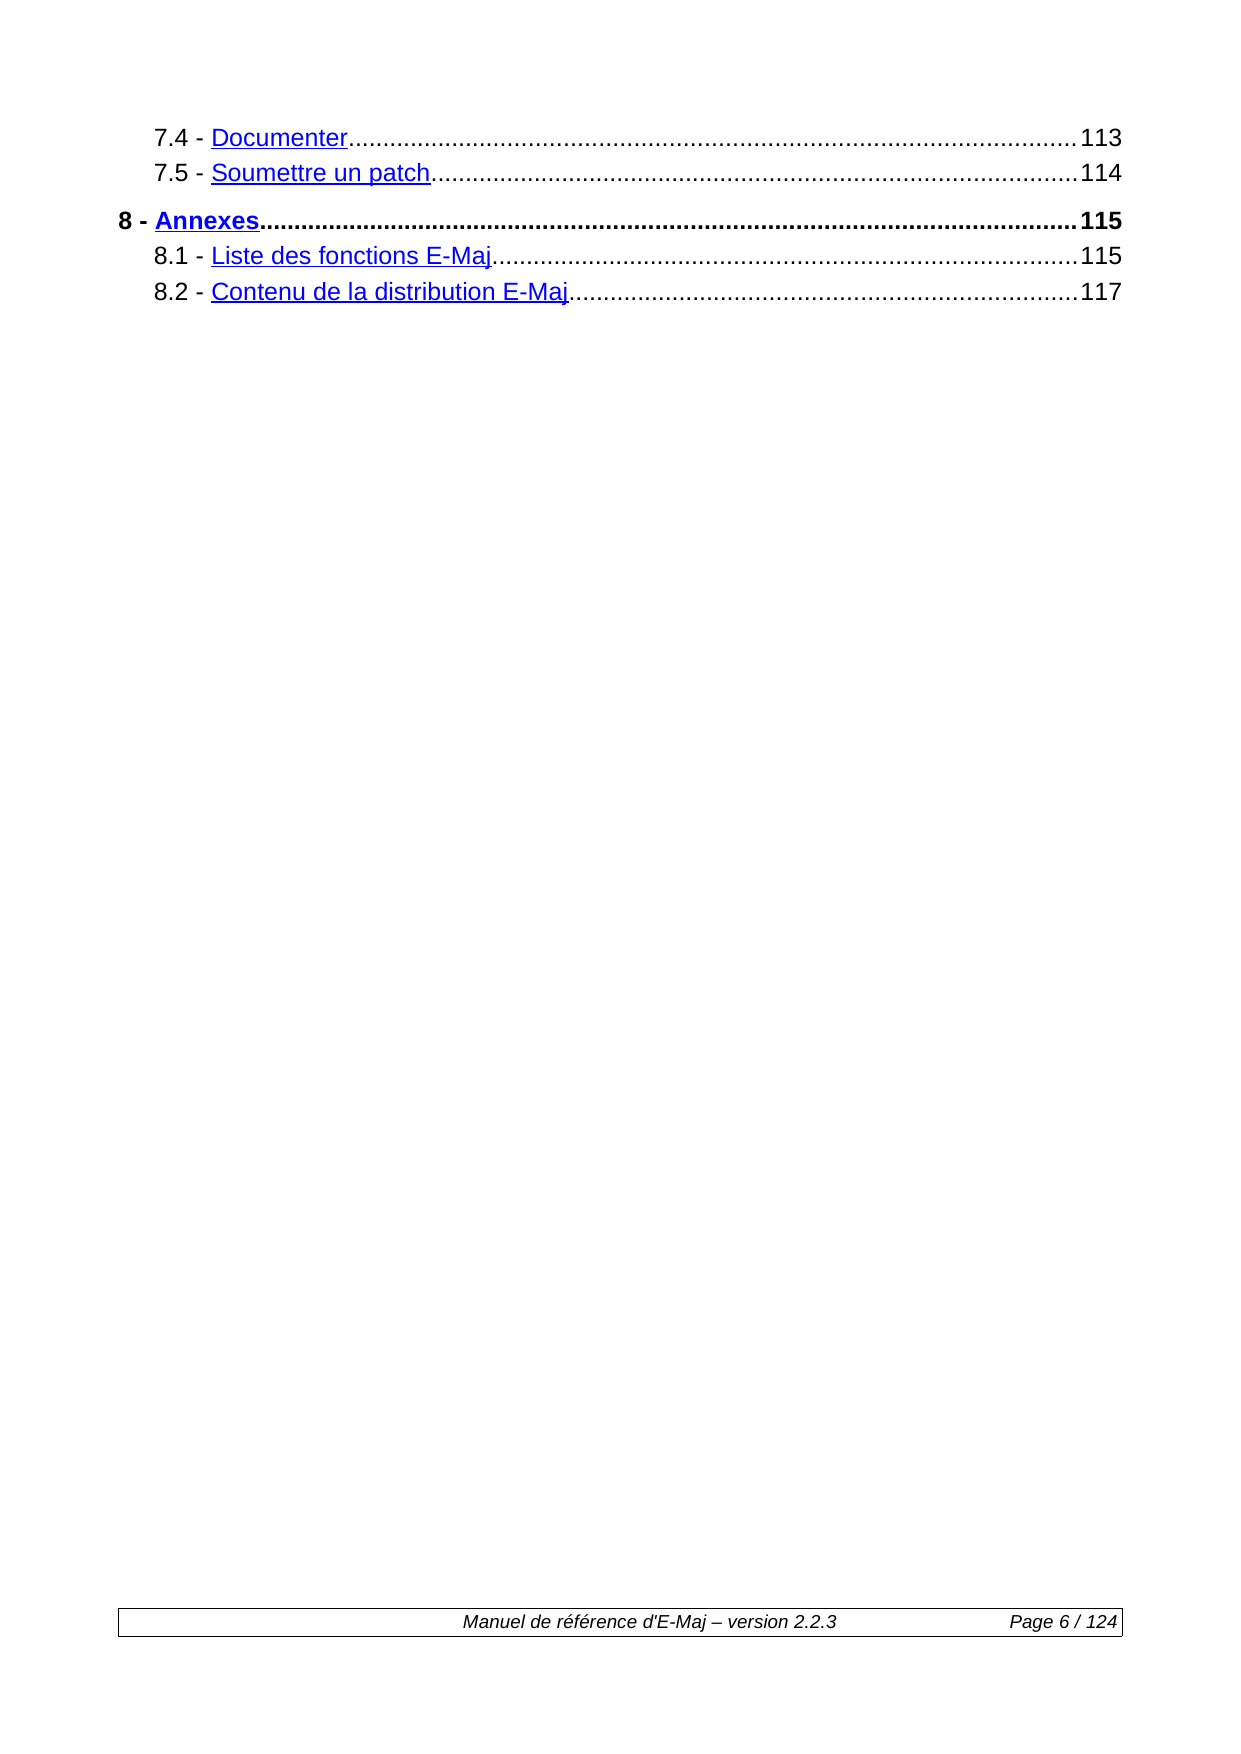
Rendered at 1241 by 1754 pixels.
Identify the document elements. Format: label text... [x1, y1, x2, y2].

text 8 - Annexes 115 [118, 201, 1122, 236]
text 8.1 - Liste des fonctions E-Maj 115 [118, 236, 1122, 272]
text 8.2 - Contenu de la distribution E-Maj 117 [118, 272, 1122, 307]
text 7.4 - Documenter 113 [118, 118, 1122, 153]
text 7.5 - Soumettre un patch 114 [118, 153, 1122, 189]
